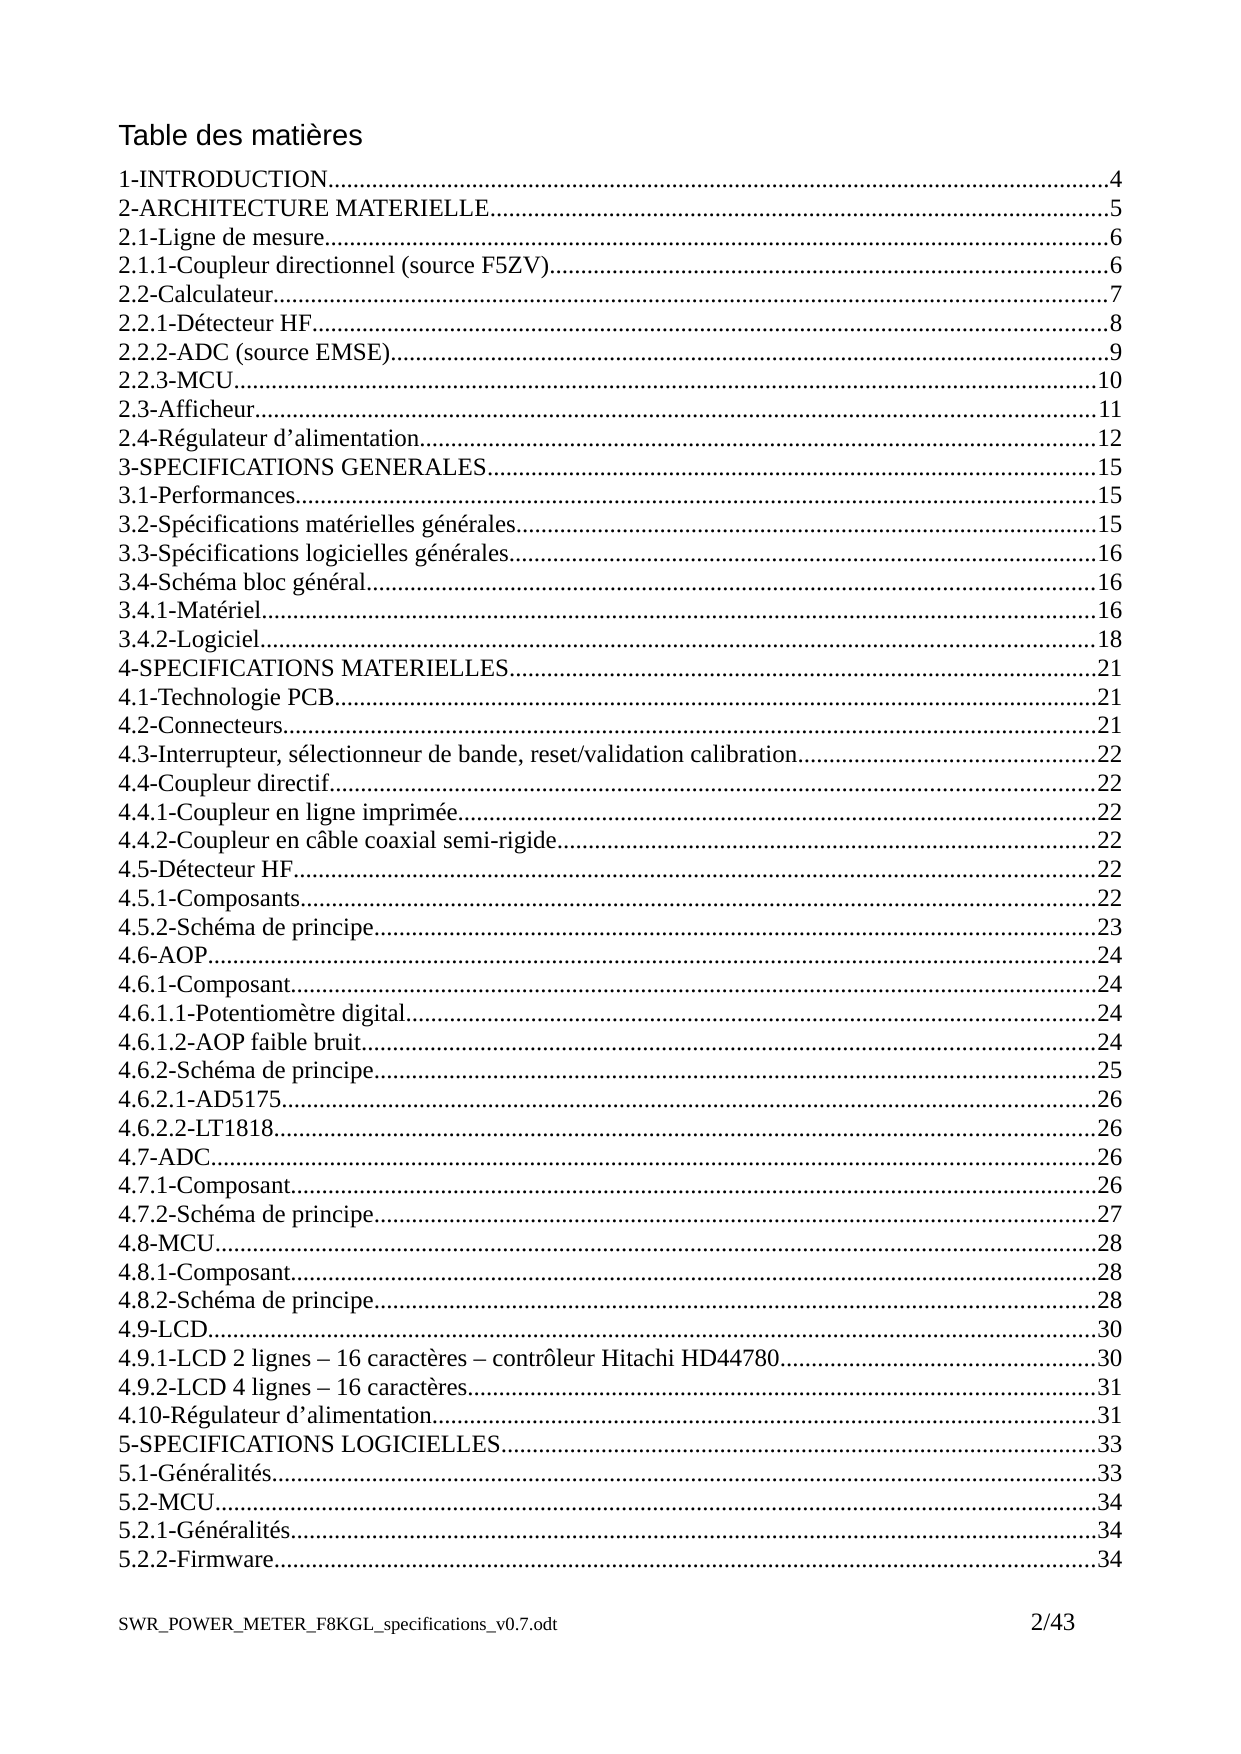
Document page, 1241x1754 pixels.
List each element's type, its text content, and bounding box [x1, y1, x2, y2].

text 2.1-Ligne de mesure 6 [118, 222, 1122, 250]
subtitle Table des matières [118, 118, 1122, 152]
text 3.4.2-Logiciel 18 [118, 624, 1122, 653]
text 3-SPECIFICATIONS GENERALES 15 [118, 452, 1122, 480]
text 4.4-Coupleur directif 22 [118, 768, 1122, 797]
text 4-SPECIFICATIONS MATERIELLES 21 [118, 653, 1122, 682]
text 5-SPECIFICATIONS LOGICIELLES 33 [118, 1429, 1122, 1458]
text 4.7-ADC 26 [118, 1142, 1122, 1170]
text 4.6.2.1-AD5175 26 [118, 1084, 1122, 1113]
text 4.7.1-Composant 26 [118, 1170, 1122, 1199]
text 5.2-MCU 34 [118, 1487, 1122, 1515]
text 4.9.2-LCD 4 lignes – 16 caractères 31 [118, 1372, 1122, 1400]
text 4.7.2-Schéma de principe 27 [118, 1199, 1122, 1228]
text 4.6.1.1-Potentiomètre digital 24 [118, 998, 1122, 1027]
text 4.6-AOP 24 [118, 940, 1122, 969]
text 4.4.2-Coupleur en câble coaxial semi-rigide 22 [118, 825, 1122, 854]
text 4.5.1-Composants 22 [118, 883, 1122, 912]
text 4.8.1-Composant 28 [118, 1257, 1122, 1285]
text 2.2.3-MCU 10 [118, 365, 1122, 394]
text 4.6.1.2-AOP faible bruit 24 [118, 1027, 1122, 1055]
text 2-ARCHITECTURE MATERIELLE 5 [118, 193, 1122, 222]
text 4.1-Technologie PCB 21 [118, 682, 1122, 710]
text 4.2-Connecteurs 21 [118, 710, 1122, 739]
text 5.2.2-Firmware 34 [118, 1544, 1122, 1573]
text 3.3-Spécifications logicielles générales 16 [118, 538, 1122, 567]
text 4.9.1-LCD 2 lignes – 16 caractères – contrôleur Hitachi HD44780 30 [118, 1343, 1122, 1372]
text 4.3-Interrupteur, sélectionneur de bande, reset/validation calibration 22 [118, 739, 1122, 768]
text 2.4-Régulateur d’alimentation 12 [118, 423, 1122, 452]
text 4.9-LCD 30 [118, 1314, 1122, 1343]
text 2.2-Calculateur 7 [118, 279, 1122, 308]
text 1-INTRODUCTION 4 [118, 164, 1122, 193]
text 4.4.1-Coupleur en ligne imprimée 22 [118, 797, 1122, 825]
text 3.4.1-Matériel 16 [118, 595, 1122, 624]
text 4.6.1-Composant 24 [118, 969, 1122, 998]
text 5.1-Généralités 33 [118, 1458, 1122, 1487]
text 4.5.2-Schéma de principe 23 [118, 912, 1122, 940]
text 4.8-MCU 28 [118, 1228, 1122, 1257]
text 3.2-Spécifications matérielles générales 15 [118, 509, 1122, 538]
text 4.6.2-Schéma de principe 25 [118, 1055, 1122, 1084]
text 3.1-Performances 15 [118, 480, 1122, 509]
text 4.5-Détecteur HF 22 [118, 854, 1122, 883]
text 2.2.1-Détecteur HF 8 [118, 308, 1122, 337]
text 2.2.2-ADC (source EMSE) 9 [118, 337, 1122, 365]
text 4.6.2.2-LT1818 26 [118, 1113, 1122, 1142]
text 2.1.1-Coupleur directionnel (source F5ZV) 6 [118, 250, 1122, 279]
text 5.2.1-Généralités 34 [118, 1515, 1122, 1544]
text 2.3-Afficheur 11 [118, 394, 1122, 423]
text 3.4-Schéma bloc général 16 [118, 567, 1122, 595]
text 4.10-Régulateur d’alimentation 31 [118, 1400, 1122, 1429]
text 4.8.2-Schéma de principe 28 [118, 1285, 1122, 1314]
